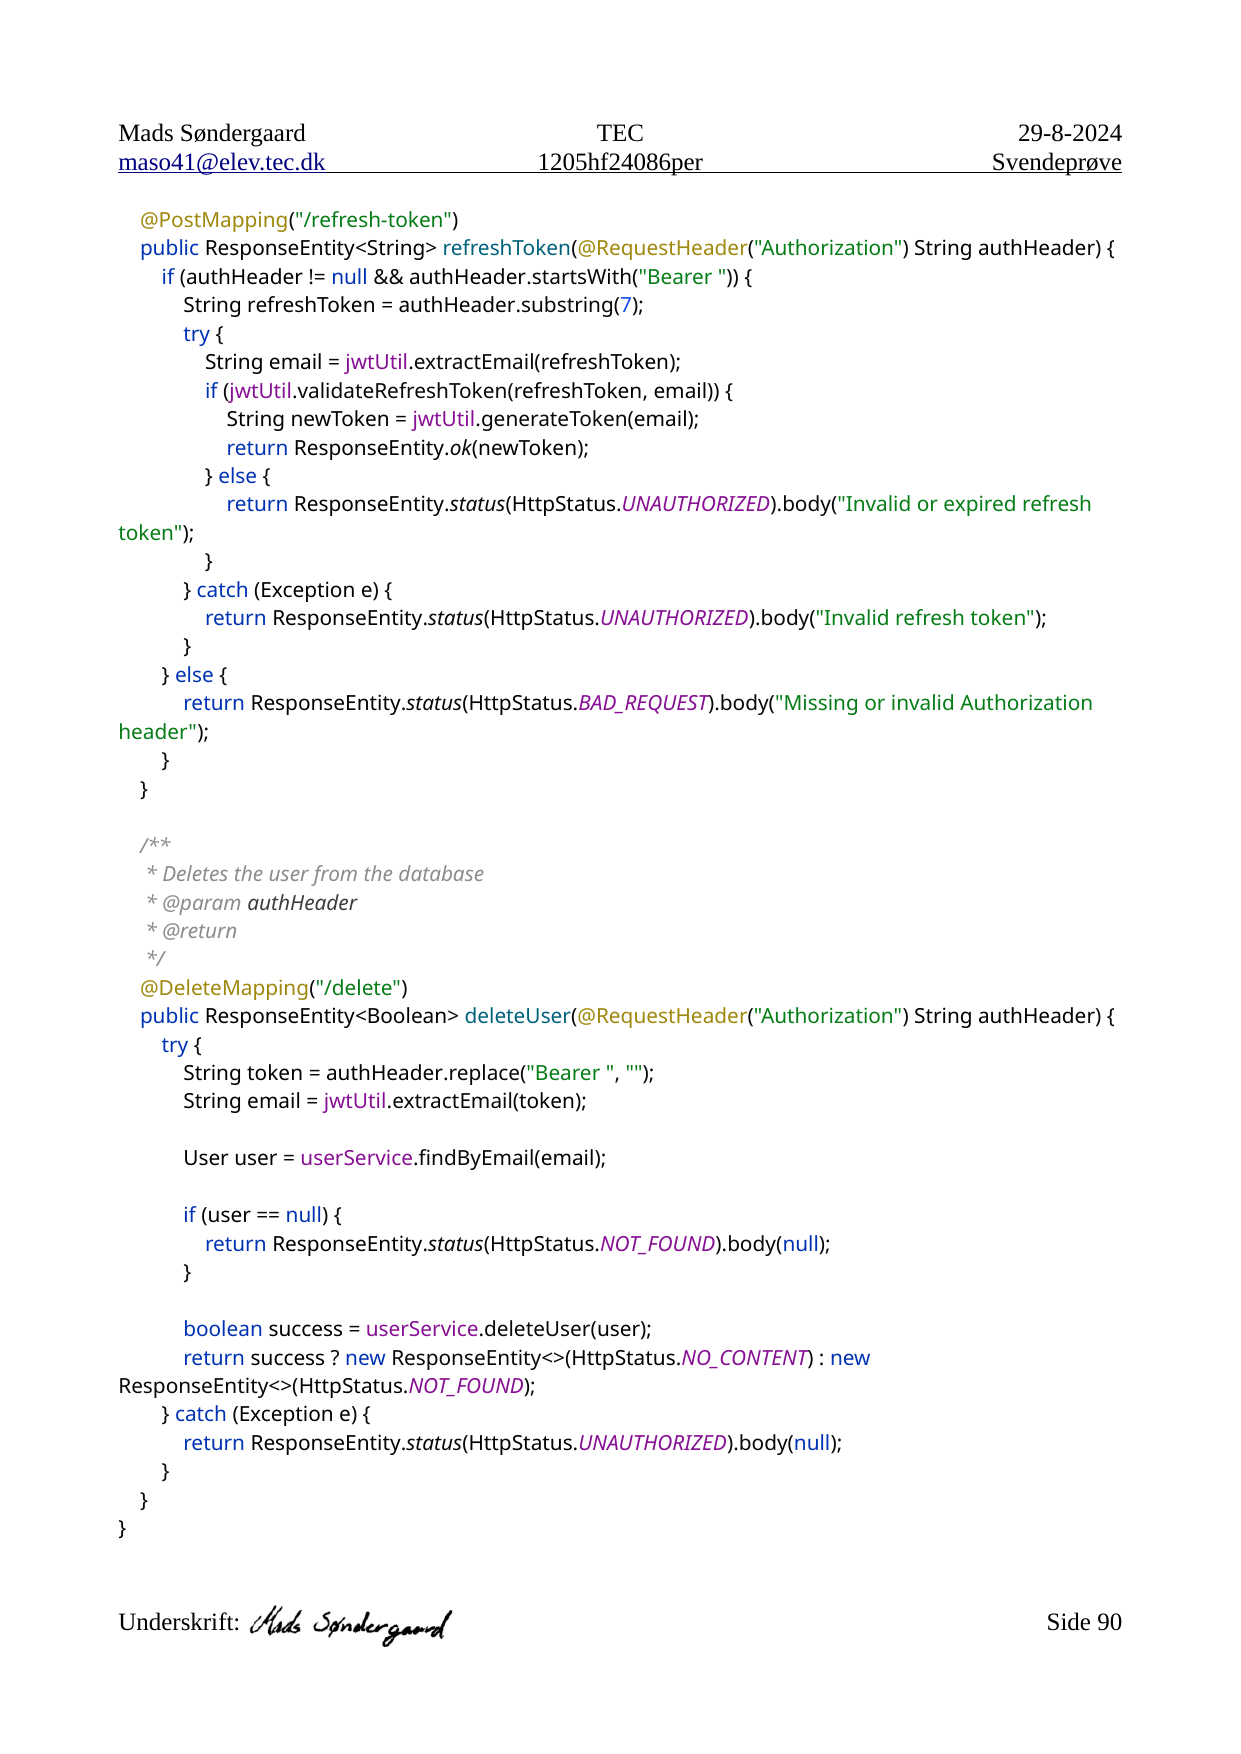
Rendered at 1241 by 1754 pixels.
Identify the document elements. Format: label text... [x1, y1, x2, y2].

text @PostMapping("/refresh-token") public ResponseEntity<String> refreshToken(@RequestHeader("Authorization") String authHeader) { if (authHeader != null && authHeader.startsWith("Bearer ")) { String refreshToken = authHeader.substring(7); try { String email = jwtUtil.extractEmail(refreshToken); if (jwtUtil.validateRefreshToken(refreshToken, email)) { String newToken = jwtUtil.generateToken(email); return ResponseEntity.ok(newToken); } else { return ResponseEntity.status(HttpStatus.UNAUTHORIZED).body("Invalid or expired refresh token"); } } catch (Exception e) { return ResponseEntity.status(HttpStatus.UNAUTHORIZED).body("Invalid refresh token"); } } else { return ResponseEntity.status(HttpStatus.BAD_REQUEST).body("Missing or invalid Authorization header"); } } /** * Deletes the user from the database * @param authHeader * @return */ @DeleteMapping("/delete") public ResponseEntity<Boolean> deleteUser(@RequestHeader("Authorization") String authHeader) { try { String token = authHeader.replace("Bearer ", ""); String email = jwtUtil.extractEmail(token); User user = userService.findByEmail(email); if (user == null) { return ResponseEntity.status(HttpStatus.NOT_FOUND).body(null); } boolean success = userService.deleteUser(user); return success ? new ResponseEntity<>(HttpStatus.NO_CONTENT) : new ResponseEntity<>(HttpStatus.NOT_FOUND); } catch (Exception e) { return ResponseEntity.status(HttpStatus.UNAUTHORIZED).body(null); } } } [118, 205, 1122, 1570]
picture [244, 1600, 458, 1647]
